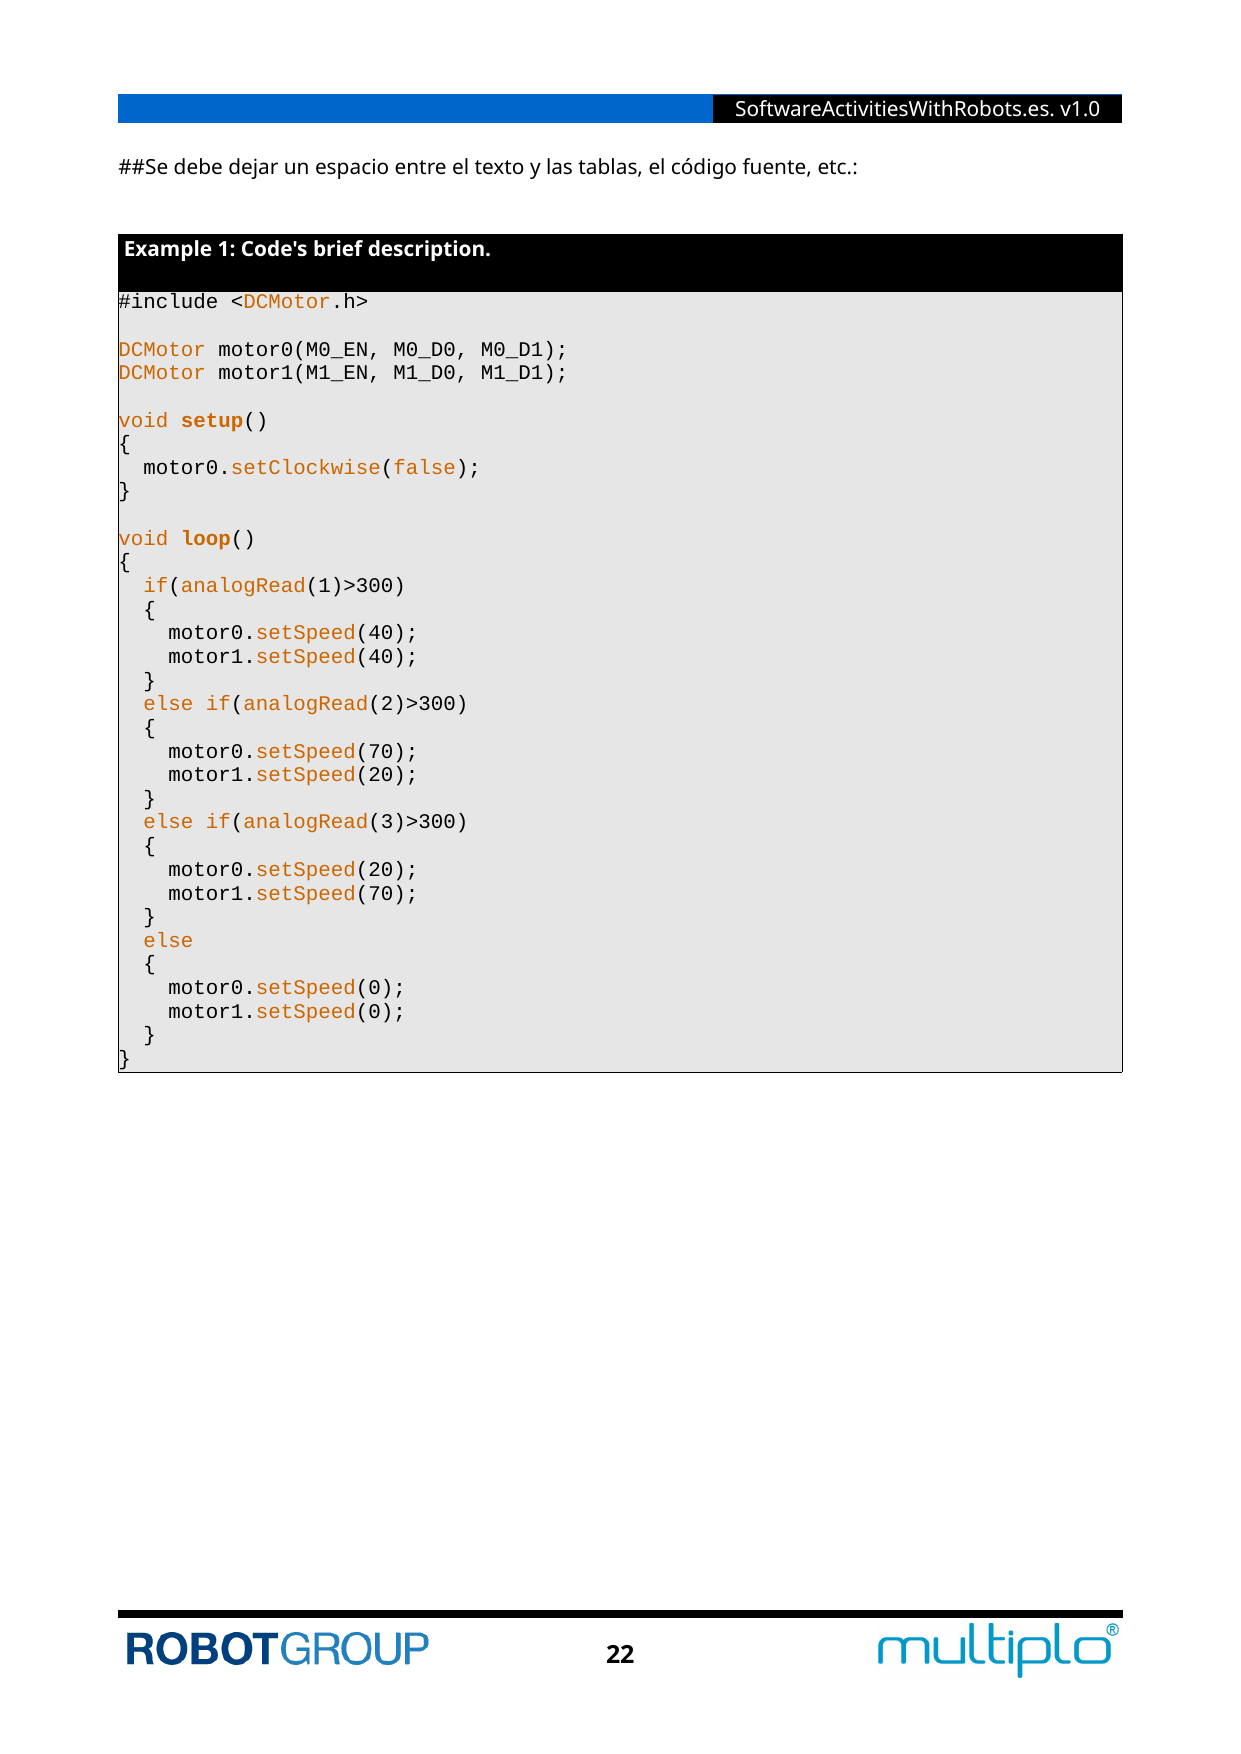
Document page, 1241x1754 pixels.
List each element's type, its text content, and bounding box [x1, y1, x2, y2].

picture [877, 1622, 1123, 1679]
text ##Se debe dejar un espacio entre el texto y las tablas, el código fuente, etc.: [118, 152, 1122, 181]
picture [118, 1622, 434, 1673]
